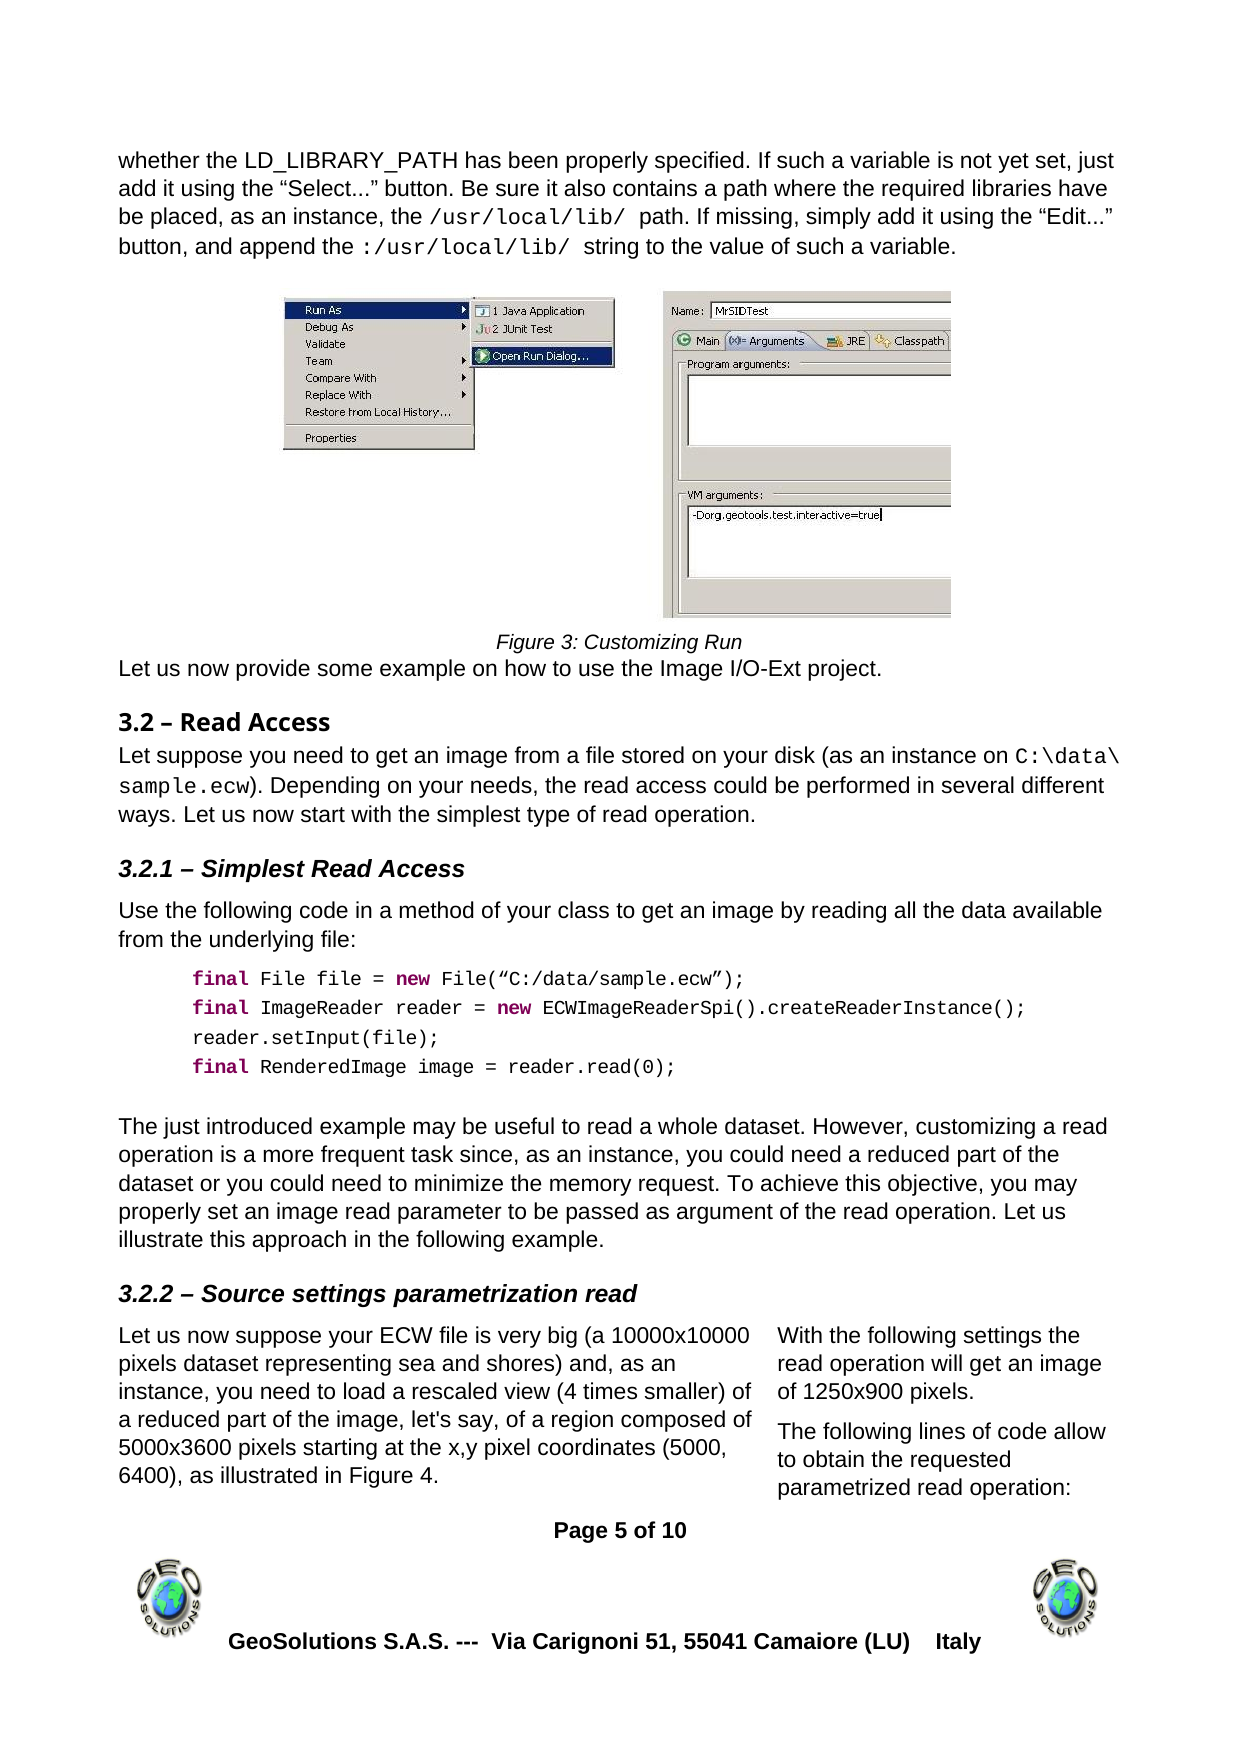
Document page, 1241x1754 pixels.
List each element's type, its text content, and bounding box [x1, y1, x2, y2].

text reader.setInput(file); [118, 1025, 1122, 1049]
text Use the following code in a method of your class to get an image by reading all the data available from the underlying file: [118, 898, 1122, 952]
text Let us now provide some example on how to use the Image I/O-Ext project. [118, 275, 1122, 682]
picture [134, 1552, 205, 1641]
subtitle 3.2.1 – Simplest Read Access [118, 855, 1122, 883]
text The just introduced example may be useful to read a whole dataset. However, customizing a read operation is a more frequent task since, as an instance, you could need a reduced part of the dataset or you could need to minimize the memory request. To achieve this objective, you may properly set an image read parameter to be passed as argument of the read operation. Let us illustrate this approach in the following example. [118, 1114, 1122, 1252]
subtitle 3.2 – Read Access [118, 705, 1122, 739]
text final ImageReader reader = new ECWImageReaderSpi().createReaderInstance(); [118, 996, 1122, 1019]
text final RenderedImage image = reader.read(0); [118, 1055, 1122, 1078]
text Figure 3: Customizing Run [279, 629, 961, 654]
text Let suppose you need to get an image from a file stored on your disk (as an instance on C:\data\sample.ecw). Depending on your needs, the read access could be performed in several different ways. Let us now start with the simplest type of read operation. [118, 742, 1122, 828]
text whether the LD_LIBRARY_PATH has been properly specified. If such a variable is not yet set, just add it using the “Select...” button. Be sure it also contains a path where the required libraries have be placed, as an instance, the /usr/local/lib/ path. If missing, simply add it using the “Edit...” button, and append the :/usr/local/lib/ string to the value of such a variable. [118, 148, 1122, 261]
text With the following settings the read operation will get an image of 1250x900 pixels. [777, 1323, 1122, 1404]
text The following lines of code allow to obtain the requested parametrized read operation: [777, 1419, 1122, 1501]
picture [1030, 1552, 1101, 1641]
text Let us now suppose your ECW file is very big (a 10000x10000 pixels dataset representing sea and shores) and, as an instance, you need to load a rescaled view (4 times smaller) of a reduced part of the image, let's say, of a region composed of 5000x3600 pixels starting at the x,y pixel coordinates (5000, 6400), as illustrated in Figure 4. [118, 1323, 760, 1489]
picture [278, 288, 962, 629]
subtitle 3.2.2 – Source settings parametrization read [118, 1280, 1122, 1307]
text final File file = new File(“C:/data/sample.ecw”); [118, 966, 1122, 990]
